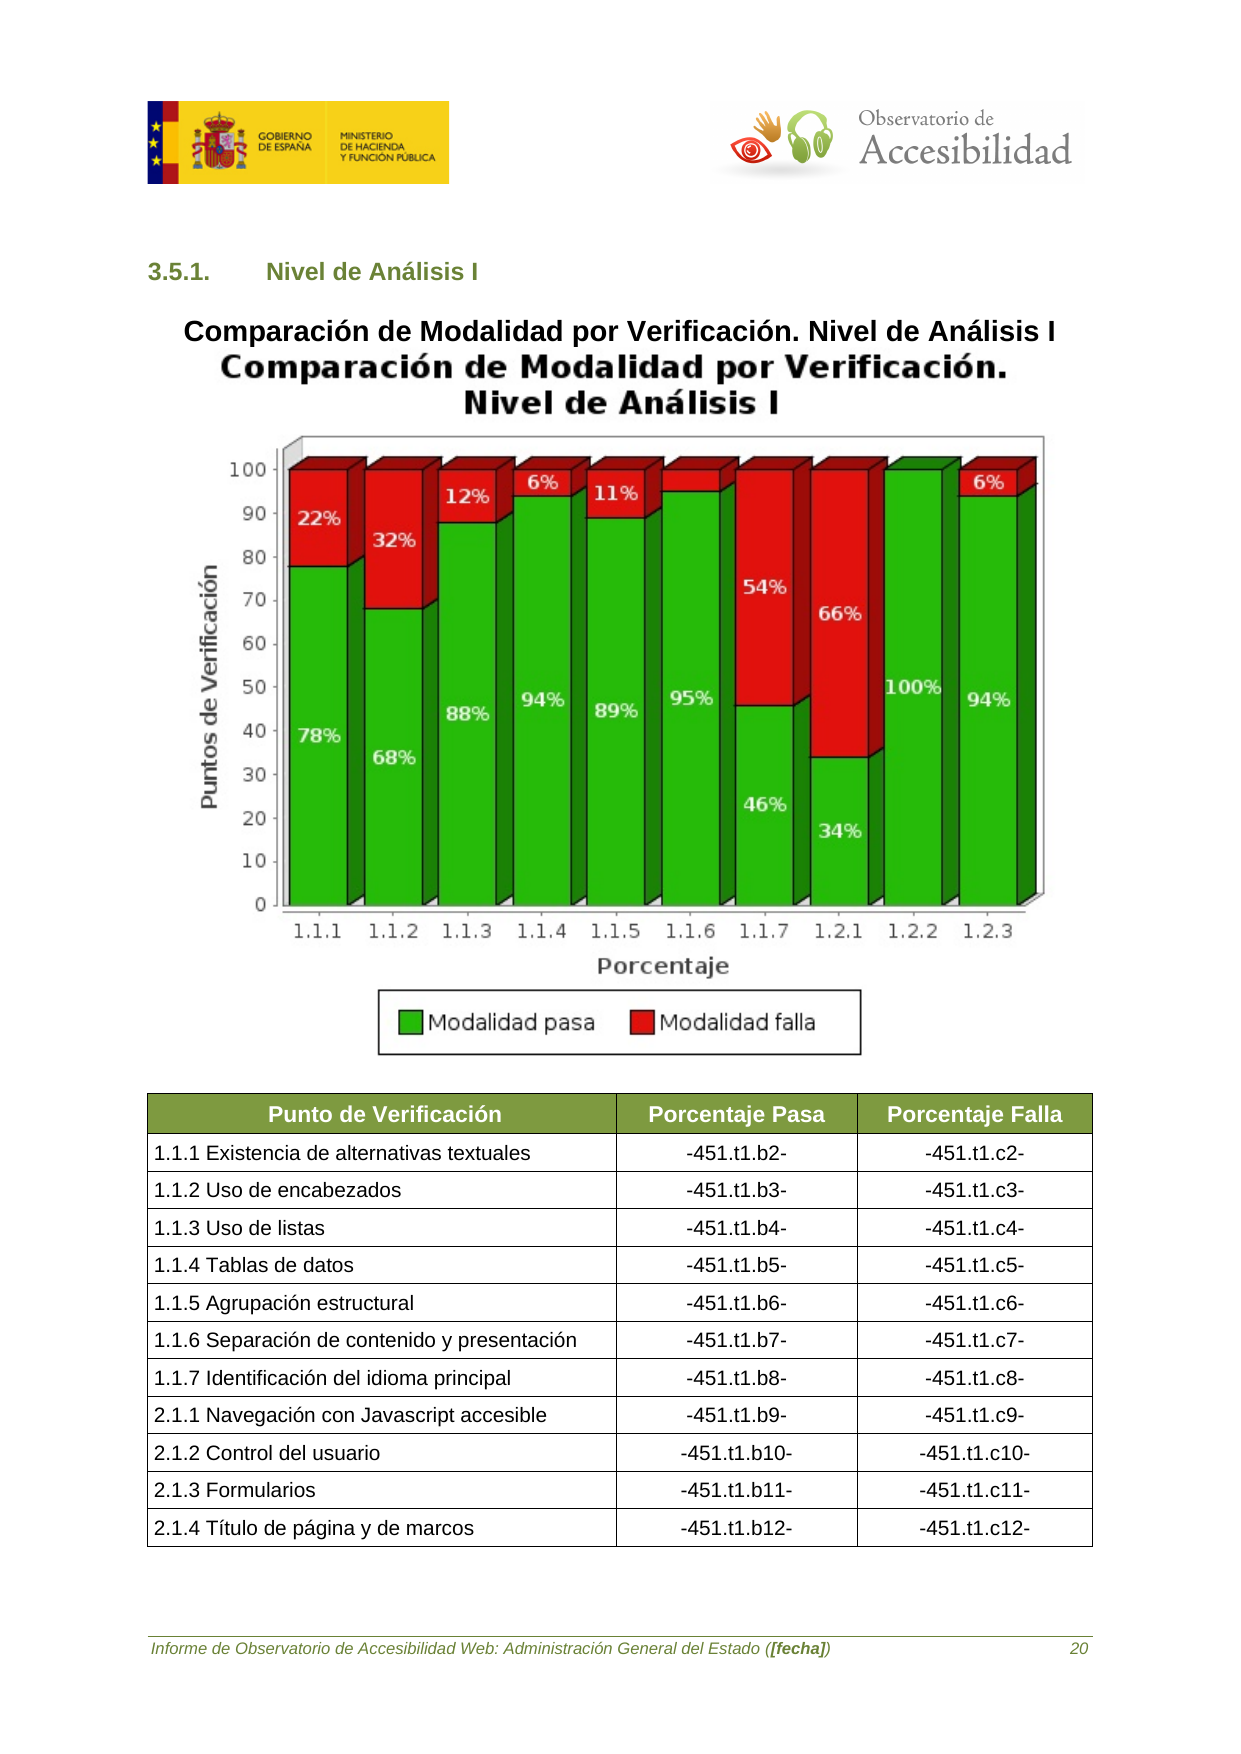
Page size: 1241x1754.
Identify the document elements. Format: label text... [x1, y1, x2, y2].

table_cell 1.1.7 Identificación del idioma principal [148, 1359, 616, 1396]
table_cell -451.t1.c8- [858, 1359, 1092, 1396]
picture [710, 101, 1086, 184]
table_header Punto de Verificación [148, 1094, 616, 1133]
table_cell 2.1.4 Título de página y de marcos [148, 1509, 616, 1546]
table_cell -451.t1.b2- [617, 1134, 857, 1171]
table_cell 1.1.3 Uso de listas [148, 1209, 616, 1246]
table_header Porcentaje Falla [858, 1094, 1092, 1133]
table_cell 2.1.1 Navegación con Javascript accesible [148, 1397, 616, 1433]
table_cell 1.1.6 Separación de contenido y presentación [148, 1322, 616, 1358]
table_cell -451.t1.c11- [858, 1472, 1092, 1508]
table_cell -451.t1.b4- [617, 1209, 857, 1246]
table_cell -451.t1.b5- [617, 1247, 857, 1283]
table_cell -451.t1.c12- [858, 1509, 1092, 1546]
table_cell 1.1.1 Existencia de alternativas textuales [148, 1134, 616, 1171]
table_cell 1.1.5 Agrupación estructural [148, 1284, 616, 1321]
table_cell -451.t1.b11- [617, 1472, 857, 1508]
picture [147, 101, 450, 184]
table_cell -451.t1.b6- [617, 1284, 857, 1321]
table_cell -451.t1.b7- [617, 1322, 857, 1358]
table_cell -451.t1.b12- [617, 1509, 857, 1546]
table_cell 2.1.2 Control del usuario [148, 1434, 616, 1471]
table_cell -451.t1.c10- [858, 1434, 1092, 1471]
table_cell -451.t1.c4- [858, 1209, 1092, 1246]
text Comparación de Modalidad por Verificación. Nivel de Análisis I [148, 314, 1092, 347]
table_cell -451.t1.c2- [858, 1134, 1092, 1171]
table_cell -451.t1.b8- [617, 1359, 857, 1396]
table_cell -451.t1.c7- [858, 1322, 1092, 1358]
table_cell 1.1.2 Uso de encabezados [148, 1172, 616, 1208]
table_cell 2.1.3 Formularios [148, 1472, 616, 1508]
table_cell -451.t1.c3- [858, 1172, 1092, 1208]
table_cell -451.t1.c6- [858, 1284, 1092, 1321]
table_cell -451.t1.b3- [617, 1172, 857, 1208]
table_cell 1.1.4 Tablas de datos [148, 1247, 616, 1283]
table_cell -451.t1.c5- [858, 1247, 1092, 1283]
table_cell -451.t1.b9- [617, 1397, 857, 1433]
subtitle Nivel de Análisis I [148, 257, 1092, 286]
table_cell -451.t1.b10- [617, 1434, 857, 1471]
picture [178, 347, 1062, 1057]
table_header Porcentaje Pasa [617, 1094, 857, 1133]
table_cell -451.t1.c9- [858, 1397, 1092, 1433]
